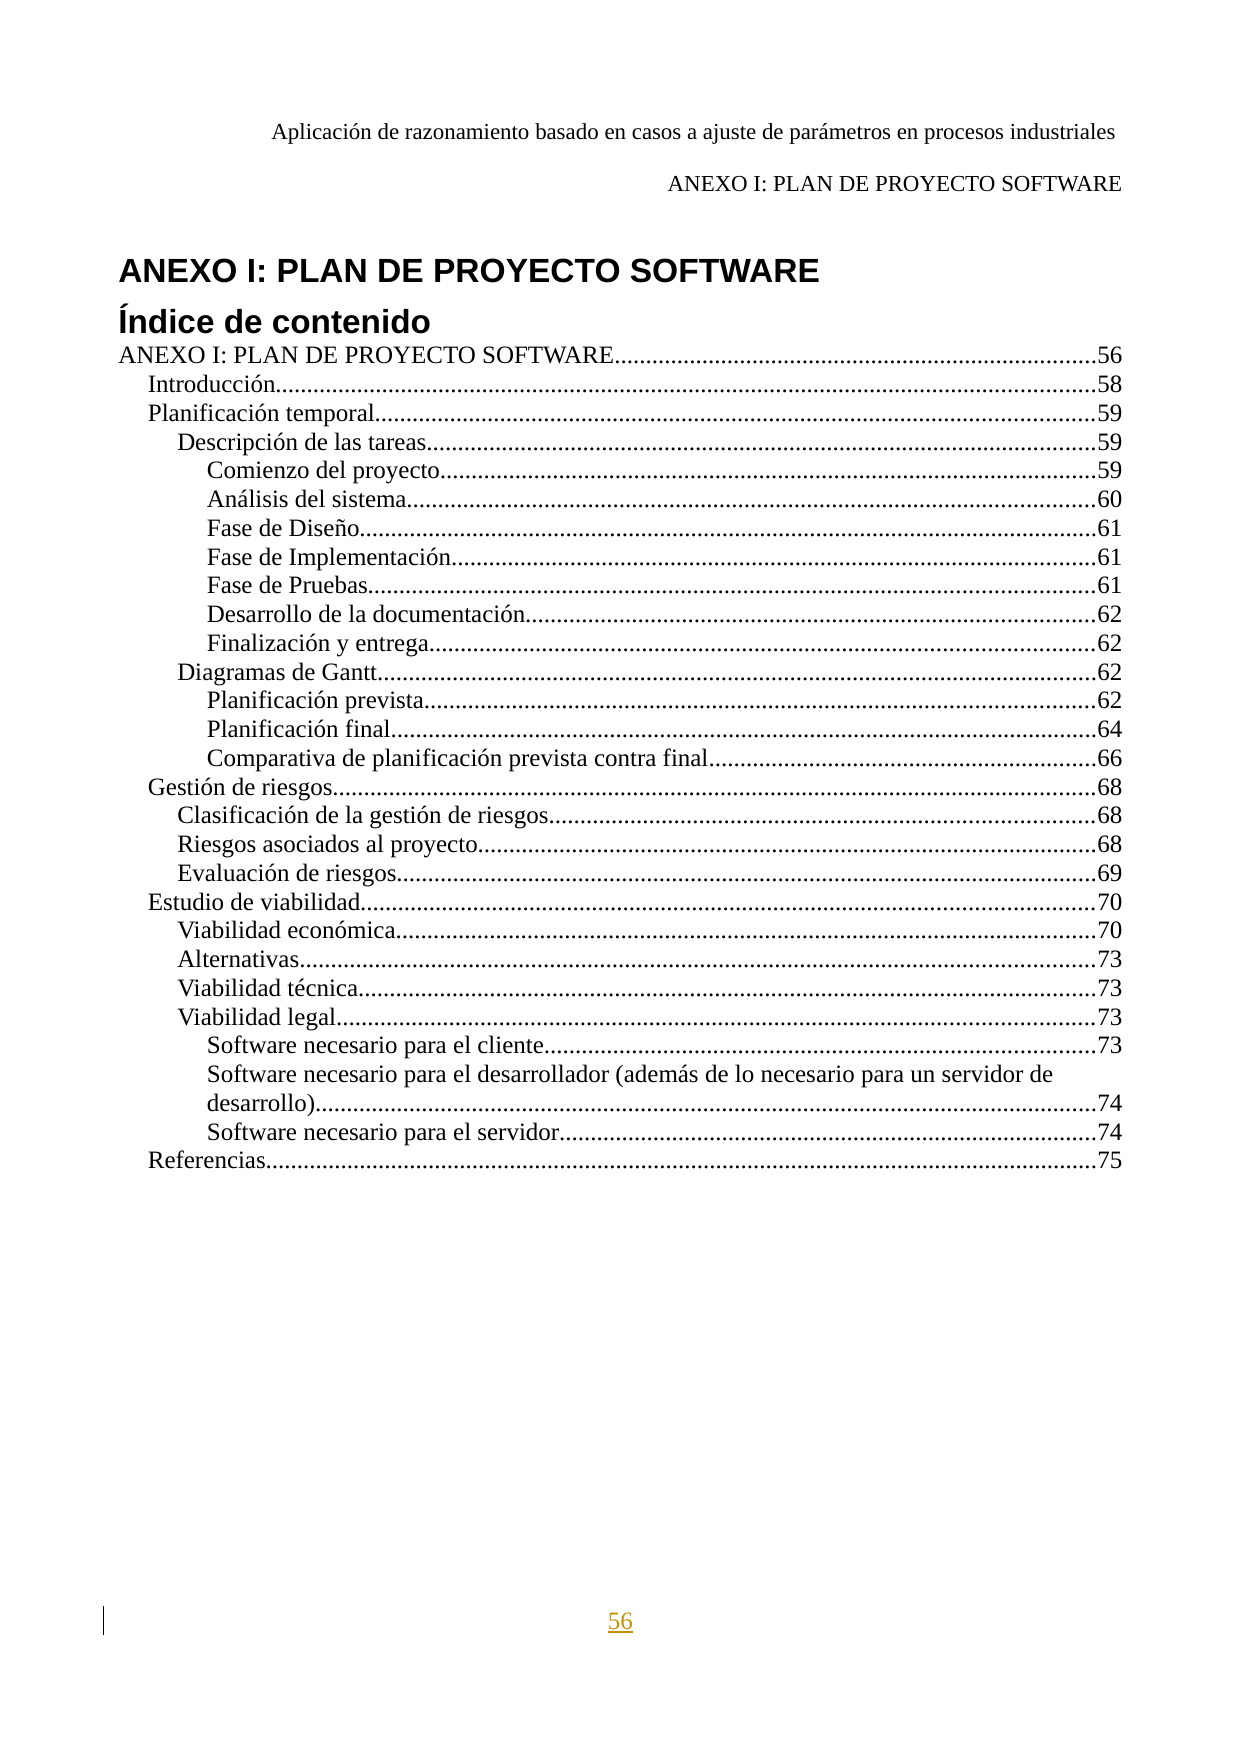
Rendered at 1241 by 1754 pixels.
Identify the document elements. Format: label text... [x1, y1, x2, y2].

text Comienzo del proyecto 59 [207, 456, 1122, 484]
text Finalización y entrega 62 [207, 628, 1122, 657]
text Software necesario para el servidor 74 [207, 1117, 1122, 1146]
text Alternativas 73 [177, 944, 1122, 973]
text Comparativa de planificación prevista contra final 66 [207, 743, 1122, 772]
text Riesgos asociados al proyecto 68 [177, 829, 1122, 858]
text Descripción de las tareas 59 [177, 427, 1122, 456]
subtitle Índice de contenido [118, 302, 1122, 341]
text Introducción 58 [148, 369, 1122, 398]
text Viabilidad técnica 73 [177, 973, 1122, 1002]
text Planificación final 64 [207, 714, 1122, 743]
text Planificación prevista 62 [207, 686, 1122, 714]
text Desarrollo de la documentación 62 [207, 599, 1122, 628]
text Estudio de viabilidad 70 [148, 887, 1122, 916]
text Diagramas de Gantt 62 [177, 657, 1122, 686]
text Clasificación de la gestión de riesgos 68 [177, 801, 1122, 829]
text Viabilidad económica 70 [177, 916, 1122, 944]
text Análisis del sistema 60 [207, 484, 1122, 513]
text Software necesario para el cliente 73 [207, 1031, 1122, 1059]
text ANEXO I: PLAN DE PROYECTO SOFTWARE 56 [118, 341, 1122, 369]
text Fase de Implementación 61 [207, 542, 1122, 571]
text Planificación temporal 59 [148, 398, 1122, 427]
text Gestión de riesgos 68 [148, 772, 1122, 801]
text Fase de Diseño 61 [207, 513, 1122, 542]
subtitle ANEXO I: PLAN DE PROYECTO SOFTWARE [118, 251, 1122, 289]
text Software necesario para el desarrollador (además de lo necesario para un servidor de desarrollo) 74 [207, 1059, 1122, 1117]
text Evaluación de riesgos 69 [177, 858, 1122, 887]
text Referencias 75 [148, 1146, 1122, 1174]
text Fase de Pruebas 61 [207, 571, 1122, 599]
text Viabilidad legal 73 [177, 1002, 1122, 1031]
